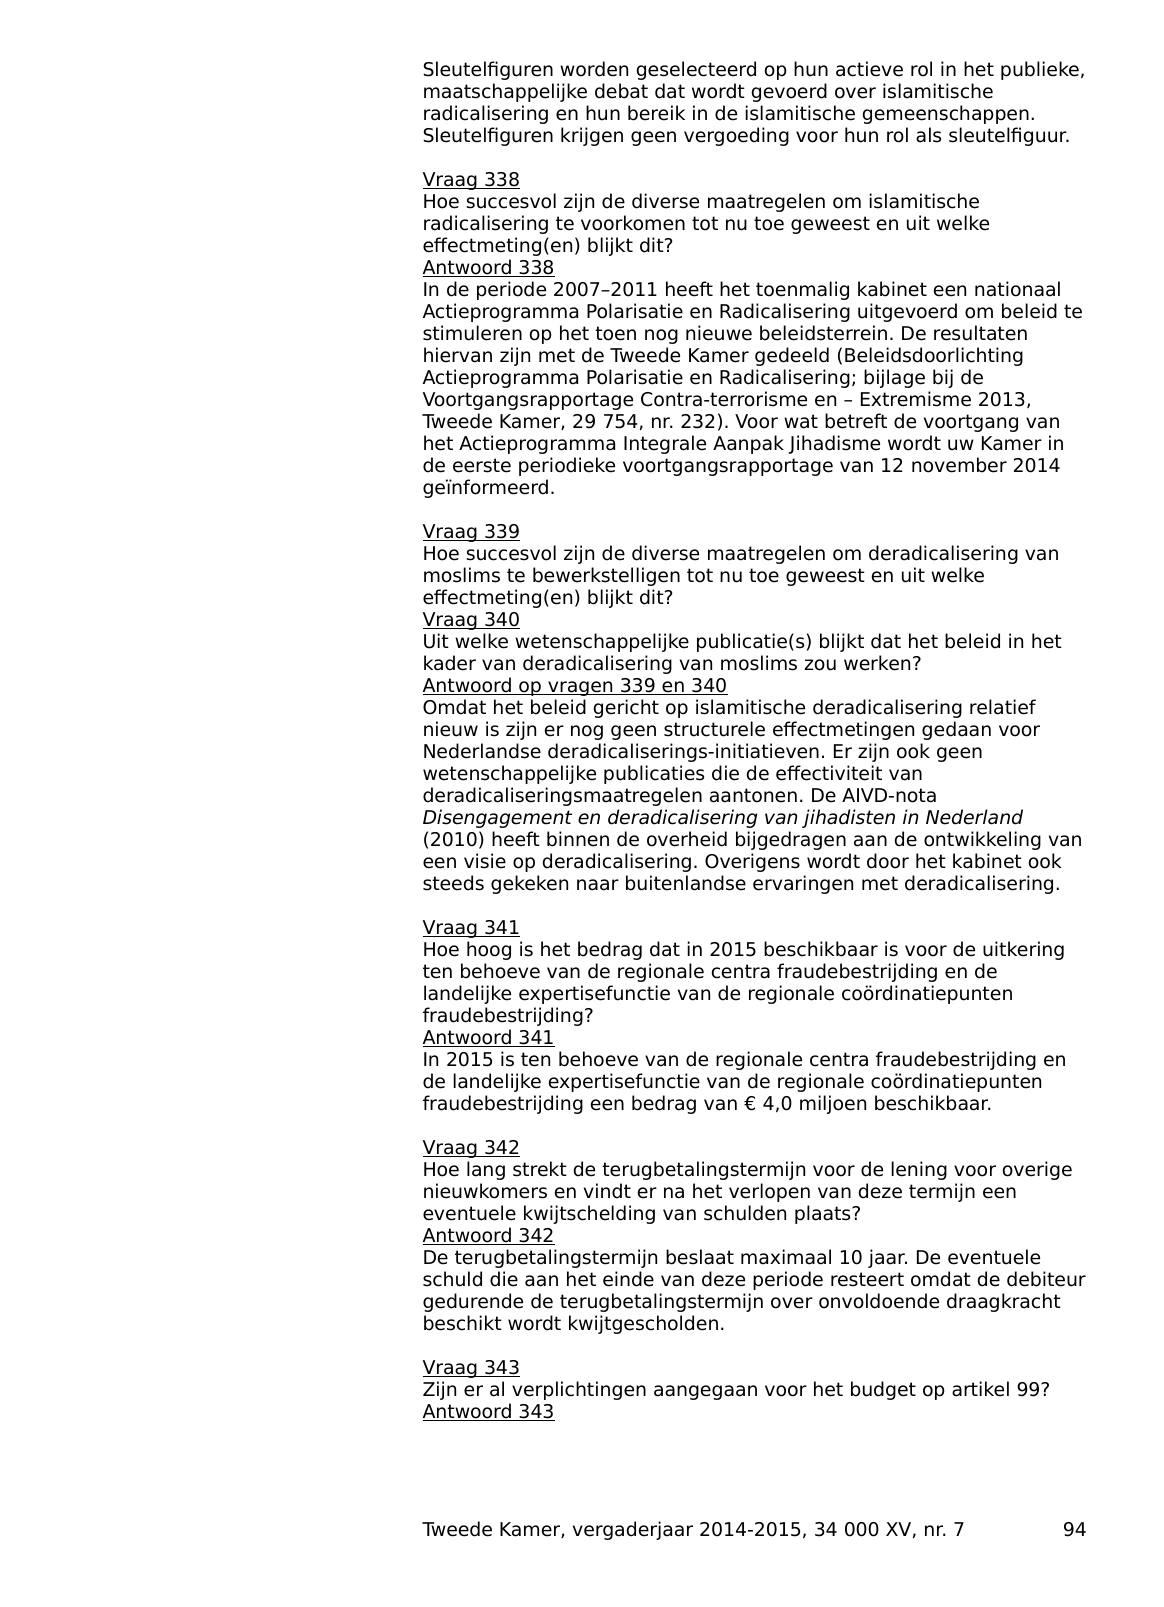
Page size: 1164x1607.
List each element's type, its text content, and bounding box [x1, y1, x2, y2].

text Antwoord op vragen 339 en 340 [422, 675, 1087, 697]
text Vraag 341 [422, 917, 1087, 939]
text Vraag 343 [422, 1357, 1087, 1379]
text Hoe succesvol zijn de diverse maatregelen om deradicalisering van moslims te bewerkstelligen tot nu toe geweest en uit welke effectmeting(en) blijkt dit? [422, 543, 1087, 609]
text Sleutelfiguren worden geselecteerd op hun actieve rol in het publieke, maatschappelijke debat dat wordt gevoerd over islamitische radicalisering en hun bereik in de islamitische gemeenschappen. Sleutelfiguren krijgen geen vergoeding voor hun rol als sleutelfiguur. [422, 59, 1087, 147]
text In de periode 2007–2011 heeft het toenmalig kabinet een nationaal Actieprogramma Polarisatie en Radicalisering uitgevoerd om beleid te stimuleren op het toen nog nieuwe beleidsterrein. De resultaten hiervan zijn met de Tweede Kamer gedeeld (Beleidsdoorlichting Actieprogramma Polarisatie en Radicalisering; bijlage bij de Voortgangsrapportage Contra-terrorisme en – Extremisme 2013, Tweede Kamer, 29 754, nr. 232). Voor wat betreft de voortgang van het Actieprogramma Integrale Aanpak Jihadisme wordt uw Kamer in de eerste periodieke voortgangsrapportage van 12 november 2014 geïnformeerd. [422, 279, 1087, 499]
text Zijn er al verplichtingen aangegaan voor het budget op artikel 99? [422, 1379, 1087, 1401]
text In 2015 is ten behoeve van de regionale centra fraudebestrijding en de landelijke expertisefunctie van de regionale coördinatiepunten fraudebestrijding een bedrag van € 4,0 miljoen beschikbaar. [422, 1049, 1087, 1115]
text Hoe succesvol zijn de diverse maatregelen om islamitische radicalisering te voorkomen tot nu toe geweest en uit welke effectmeting(en) blijkt dit? [422, 191, 1087, 257]
text Vraag 340 [422, 609, 1087, 631]
text Hoe lang strekt de terugbetalingstermijn voor de lening voor overige nieuwkomers en vindt er na het verlopen van deze termijn een eventuele kwijtschelding van schulden plaats? [422, 1159, 1087, 1225]
text Uit welke wetenschappelijke publicatie(s) blijkt dat het beleid in het kader van deradicalisering van moslims zou werken? [422, 631, 1087, 675]
text Antwoord 338 [422, 257, 1087, 279]
text Hoe hoog is het bedrag dat in 2015 beschikbaar is voor de uitkering ten behoeve van de regionale centra fraudebestrijding en de landelijke expertisefunctie van de regionale coördinatiepunten fraudebestrijding? [422, 939, 1087, 1027]
text Vraag 342 [422, 1137, 1087, 1159]
text Vraag 338 [422, 169, 1087, 191]
text De terugbetalingstermijn beslaat maximaal 10 jaar. De eventuele schuld die aan het einde van deze periode resteert omdat de debiteur gedurende de terugbetalingstermijn over onvoldoende draagkracht beschikt wordt kwijtgescholden. [422, 1247, 1087, 1335]
text Antwoord 343 [422, 1401, 1087, 1423]
text Antwoord 342 [422, 1225, 1087, 1247]
text Omdat het beleid gericht op islamitische deradicalisering relatief nieuw is zijn er nog geen structurele effectmetingen gedaan voor Nederlandse deradicaliserings-initiatieven. Er zijn ook geen wetenschappelijke publicaties die de effectiviteit van deradicaliseringsmaatregelen aantonen. De AIVD-nota Disengagement en deradicalisering van jihadisten in Nederland (2010) heeft binnen de overheid bijgedragen aan de ontwikkeling van een visie op deradicalisering. Overigens wordt door het kabinet ook steeds gekeken naar buitenlandse ervaringen met deradicalisering. [422, 697, 1087, 895]
text Vraag 339 [422, 521, 1087, 543]
text Antwoord 341 [422, 1027, 1087, 1049]
